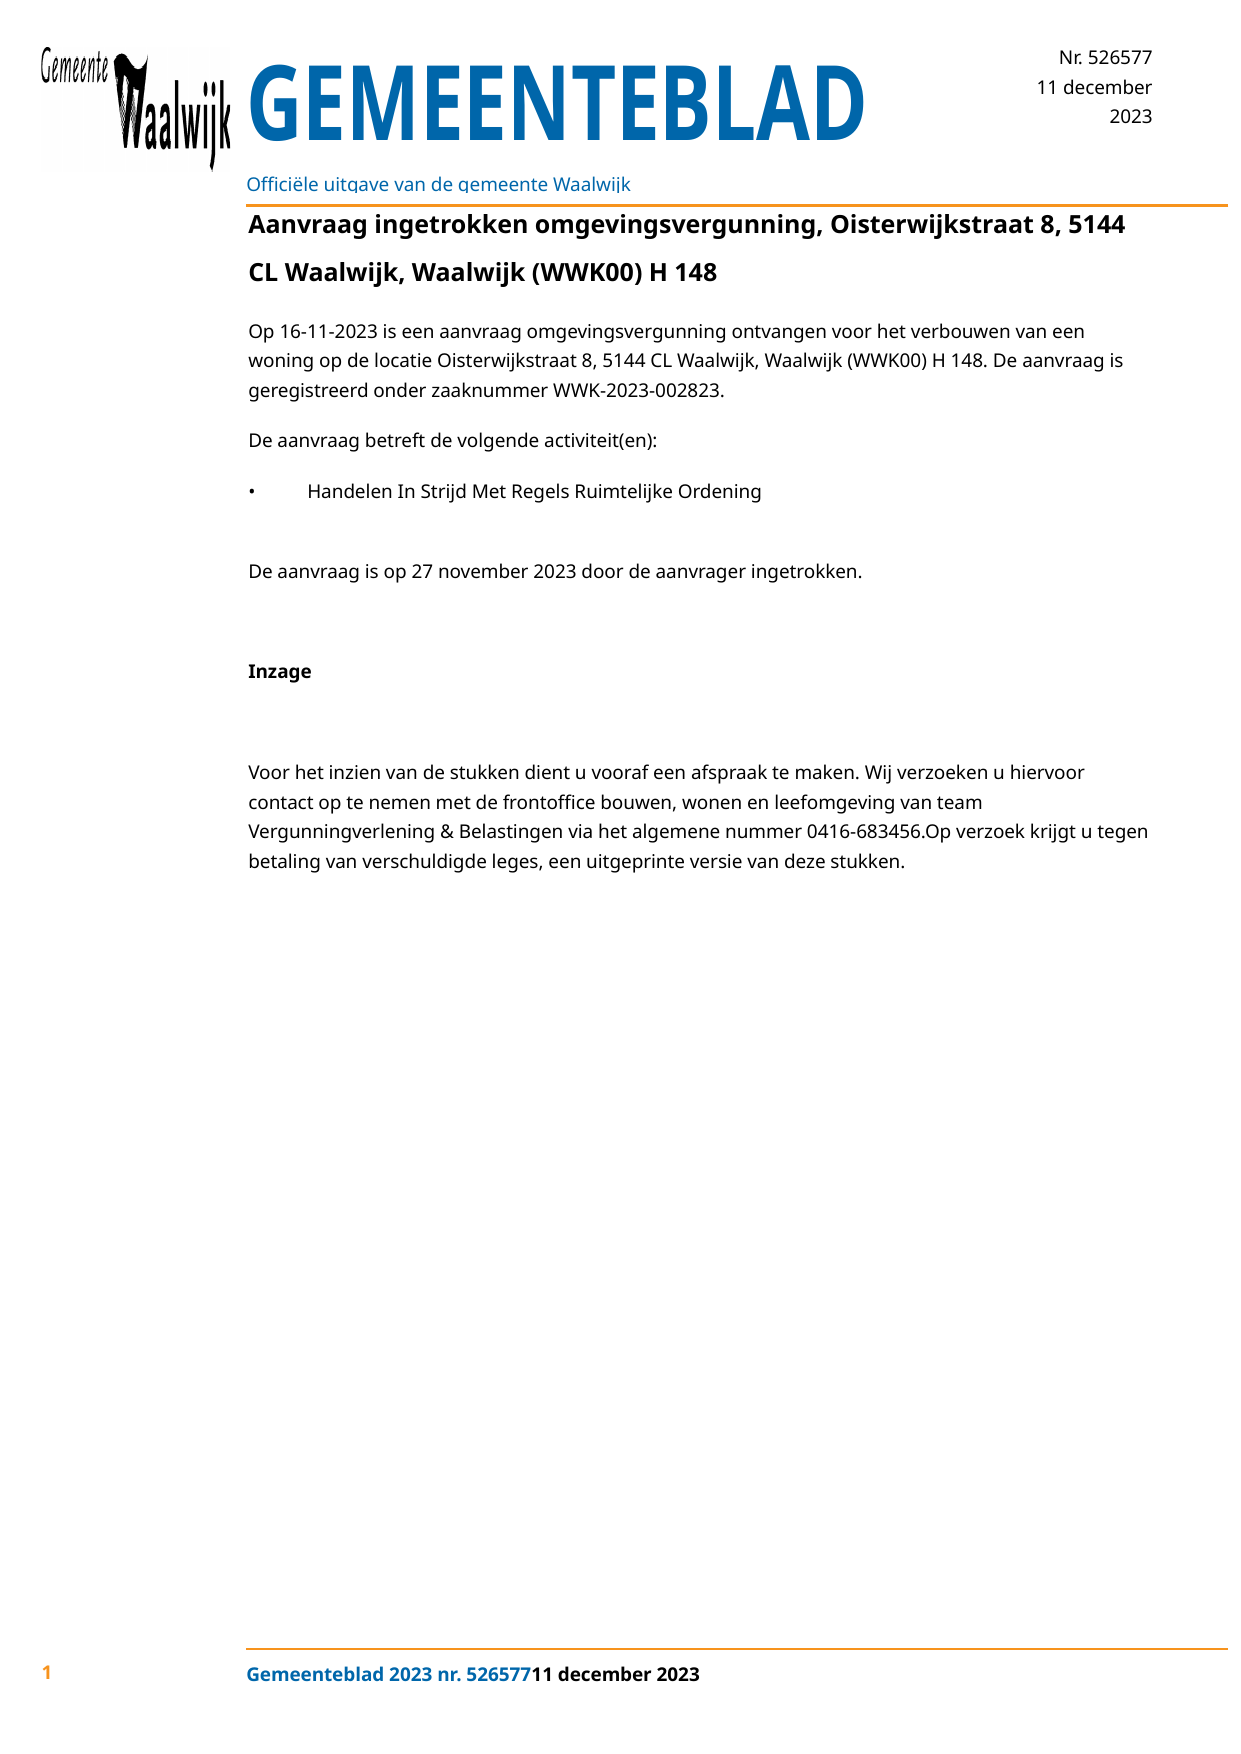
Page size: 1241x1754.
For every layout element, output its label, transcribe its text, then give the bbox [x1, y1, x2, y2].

text Inzage [248, 659, 1152, 684]
text Op 16-11-2023 is een aanvraag omgevingsvergunning ontvangen voor het verbouwen van een woning op de locatie Oisterwijkstraat 8, 5144 CL Waalwijk, Waalwijk (WWK00) H 148. De aanvraag is geregistreerd onder zaaknummer WWK-2023-002823. [248, 318, 1152, 403]
list Handelen In Strijd Met Regels Ruimtelijke Ordening [248, 478, 1152, 504]
picture [41, 47, 231, 172]
text Aanvraag ingetrokken omgevingsvergunning, Oisterwijkstraat 8, 5144 CL Waalwijk, Waalwijk (WWK00) H 148 [248, 207, 1152, 288]
text Voor het inzien van de stukken dient u vooraf een afspraak te maken. Wij verzoeken u hiervoor contact op te nemen met de frontoffice bouwen, wonen en leefomgeving van team Vergunningverlening & Belastingen via het algemene nummer 0416-683456.Op verzoek krijgt u tegen betaling van verschuldigde leges, een uitgeprinte versie van deze stukken. [248, 759, 1152, 874]
text De aanvraag is op 27 november 2023 door de aanvrager ingetrokken. [248, 558, 1152, 584]
text De aanvraag betreft de volgende activiteit(en): [248, 427, 1152, 453]
